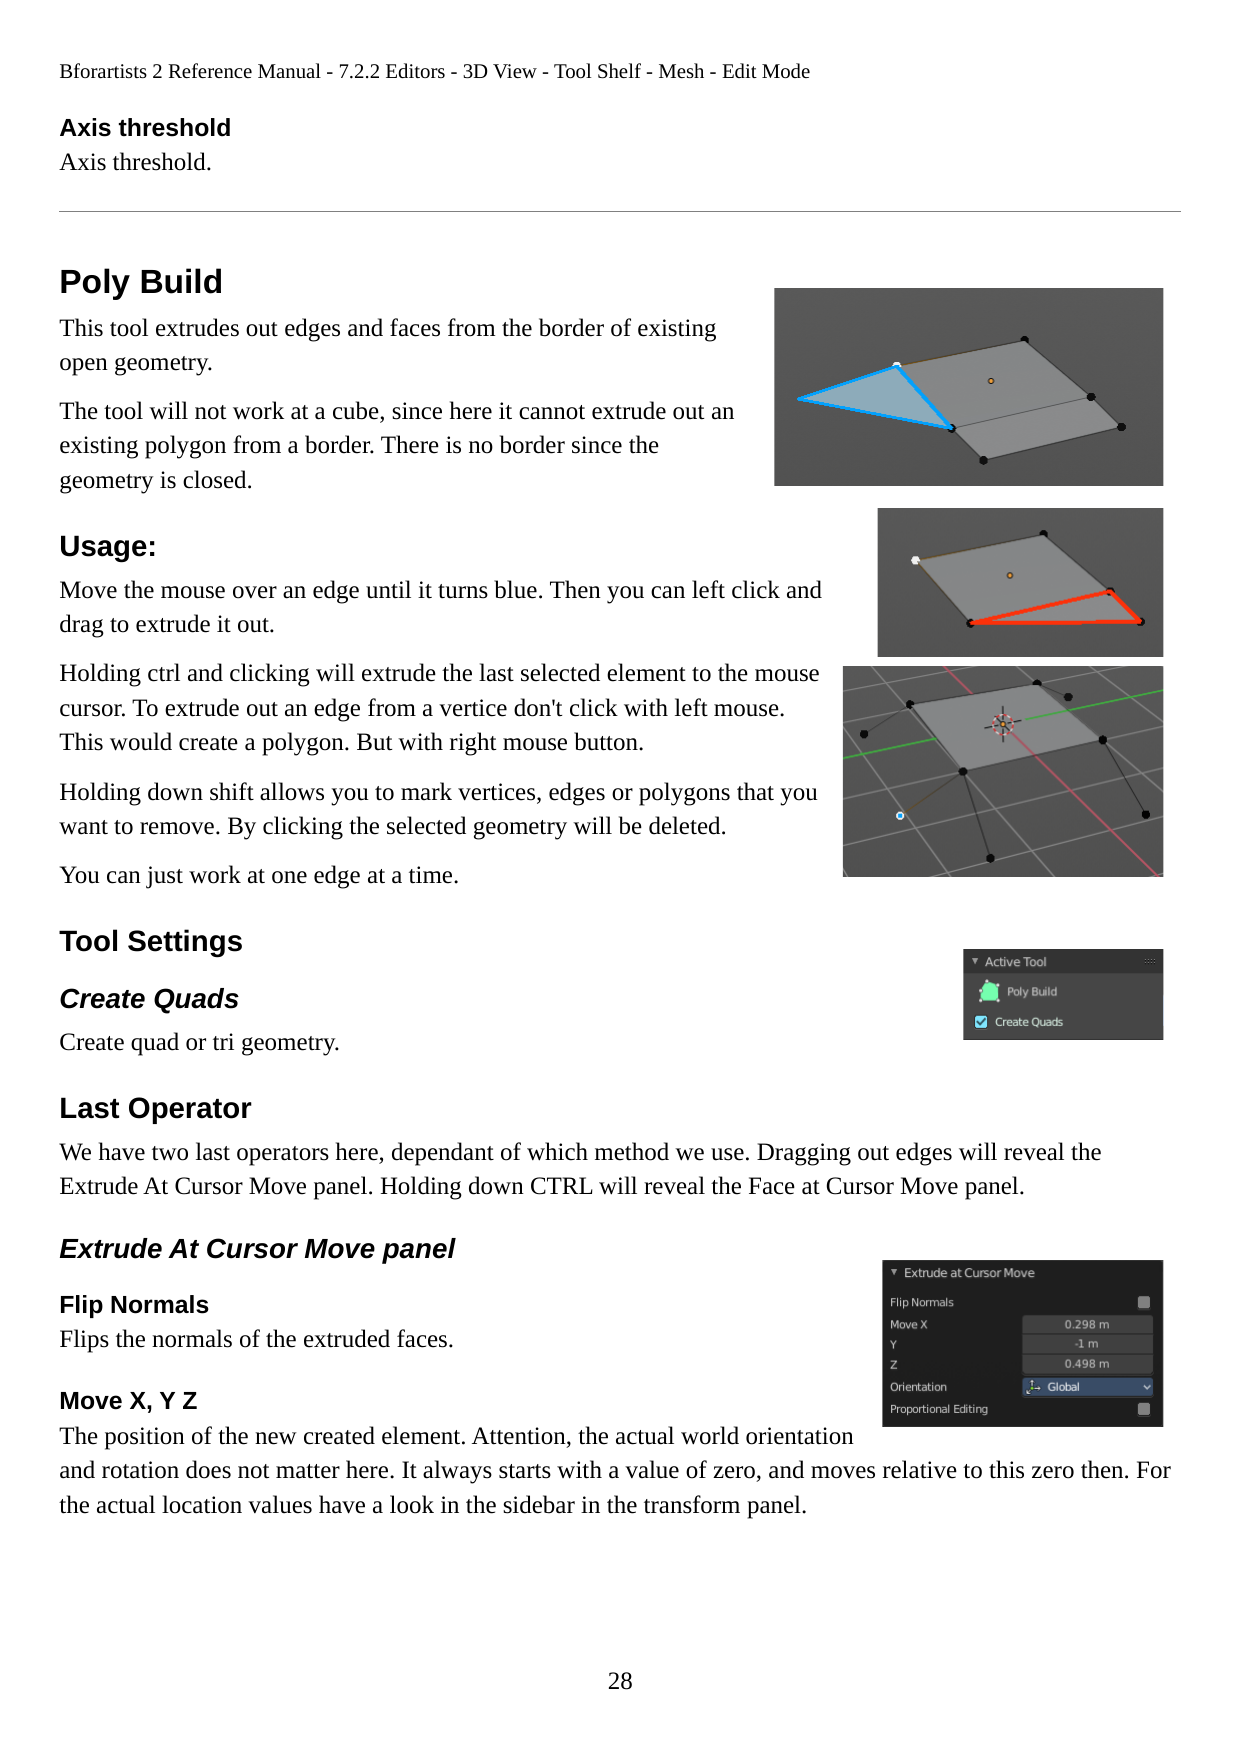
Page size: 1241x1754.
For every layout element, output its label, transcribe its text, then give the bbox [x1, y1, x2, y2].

picture [963, 949, 1164, 1040]
text This tool extrudes out edges and faces from the border of existing open geometry. [59, 313, 774, 376]
subtitle Extrude At Cursor Move panel [59, 1233, 1181, 1265]
picture [774, 288, 1164, 486]
picture [877, 508, 1164, 657]
text The tool will not work at a cube, since here it cannot extrude out an existing polygon from a border. There is no border since the geometry is closed. [59, 396, 1181, 494]
subtitle [1164, 529, 1181, 562]
picture [842, 666, 1164, 877]
text Create quad or tri geometry. [59, 1027, 1181, 1056]
text Axis threshold. [59, 147, 1181, 176]
subtitle Axis threshold [59, 113, 1181, 141]
text Holding down shift allows you to mark vertices, edges or polygons that you want to remove. By clicking the selected geometry will be deleted. [59, 777, 842, 840]
subtitle Move X, Y Z [59, 1386, 882, 1414]
text Flips the normals of the extruded faces. [59, 1324, 882, 1353]
subtitle Poly Build [59, 261, 1181, 300]
text Holding ctrl and clicking will extrude the last selected element to the mouse cursor. To extrude out an edge from a vertice don't click with left mouse. This would create a polygon. But with right mouse button. [59, 658, 1181, 756]
subtitle Last Operator [59, 1091, 1181, 1124]
text We have two last operators here, dependant of which method we use. Dragging out edges will reveal the Extrude At Cursor Move panel. Holding down CTRL will reveal the Face at Cursor Move panel. [59, 1137, 1181, 1200]
subtitle [1164, 982, 1181, 1014]
subtitle Usage: [59, 529, 877, 562]
text Move the mouse over an edge until it turns blue. Then you can left click and drag to extrude it out. [59, 575, 877, 638]
text You can just work at one edge at a time. [59, 860, 1181, 889]
subtitle Tool Settings [59, 924, 1181, 957]
text The position of the new created element. Attention, the actual world orientation and rotation does not matter here. It always starts with a value of zero, and moves relative to this zero then. For the actual location values have a look in the sidebar in the transform panel. [59, 1421, 1181, 1518]
subtitle Flip Normals [59, 1290, 882, 1318]
subtitle Create Quads [59, 982, 963, 1014]
subtitle [1164, 1386, 1181, 1414]
picture [882, 1260, 1164, 1427]
subtitle [1164, 1290, 1181, 1318]
